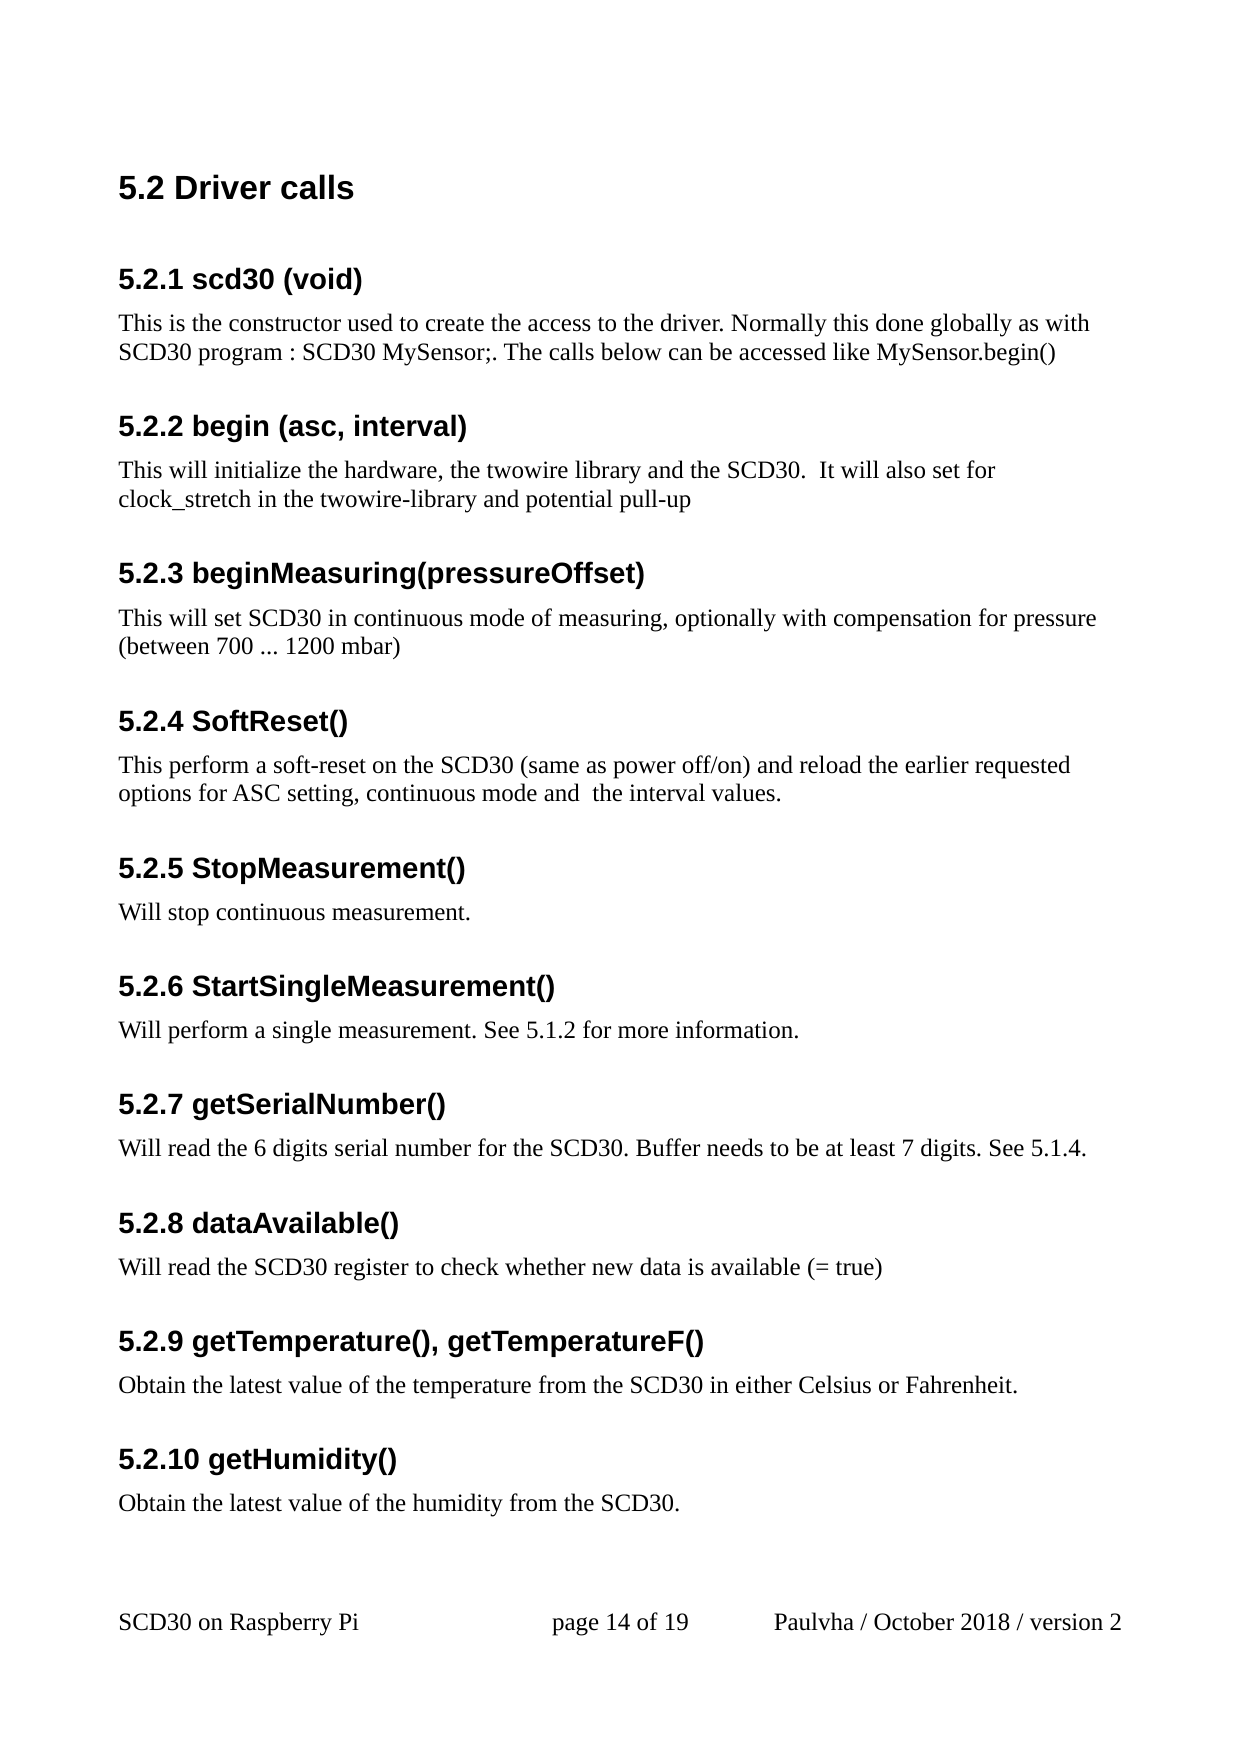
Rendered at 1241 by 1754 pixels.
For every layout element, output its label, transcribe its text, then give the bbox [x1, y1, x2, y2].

text Will perform a single measurement. See 5.1.2 for more information. [118, 1015, 1122, 1044]
subtitle 5.2.4 SoftReset() [118, 703, 1122, 737]
subtitle 5.2.1 scd30 (void) [118, 262, 1122, 296]
subtitle 5.2.3 beginMeasuring(pressureOffset) [118, 556, 1122, 590]
text This will initialize the hardware, the twowire library and the SCD30. It will also set for clock_stretch in the twowire-library and potential pull-up [118, 456, 1122, 513]
subtitle 5.2.8 dataAvailable() [118, 1206, 1122, 1239]
text This will set SCD30 in continuous mode of measuring, optionally with compensation for pressure (between 700 ... 1200 mbar) [118, 603, 1122, 660]
text Obtain the latest value of the temperature from the SCD30 in either Celsius or Fahrenheit. [118, 1370, 1122, 1399]
text This is the constructor used to create the access to the driver. Normally this done globally as with SCD30 program : SCD30 MySensor;. The calls below can be accessed like MySensor.begin() [118, 308, 1122, 366]
text This perform a soft-reset on the SCD30 (same as power off/on) and reload the earlier requested options for ASC setting, continuous mode and the interval values. [118, 750, 1122, 807]
subtitle 5.2.9 getTemperature(), getTemperatureF() [118, 1324, 1122, 1358]
subtitle 5.2.6 StartSingleMeasurement() [118, 969, 1122, 1003]
subtitle 5.2.10 getHumidity() [118, 1442, 1122, 1476]
subtitle 5.2 Driver calls [118, 168, 1122, 206]
subtitle 5.2.5 StopMeasurement() [118, 851, 1122, 884]
text Will stop continuous measurement. [118, 897, 1122, 926]
subtitle 5.2.2 begin (asc, interval) [118, 409, 1122, 443]
text Will read the SCD30 register to check whether new data is available (= true) [118, 1252, 1122, 1281]
subtitle 5.2.7 getSerialNumber() [118, 1087, 1122, 1121]
text Will read the 6 digits serial number for the SCD30. Buffer needs to be at least 7 digits. See 5.1.4. [118, 1133, 1122, 1162]
text Obtain the latest value of the humidity from the SCD30. [118, 1488, 1122, 1517]
